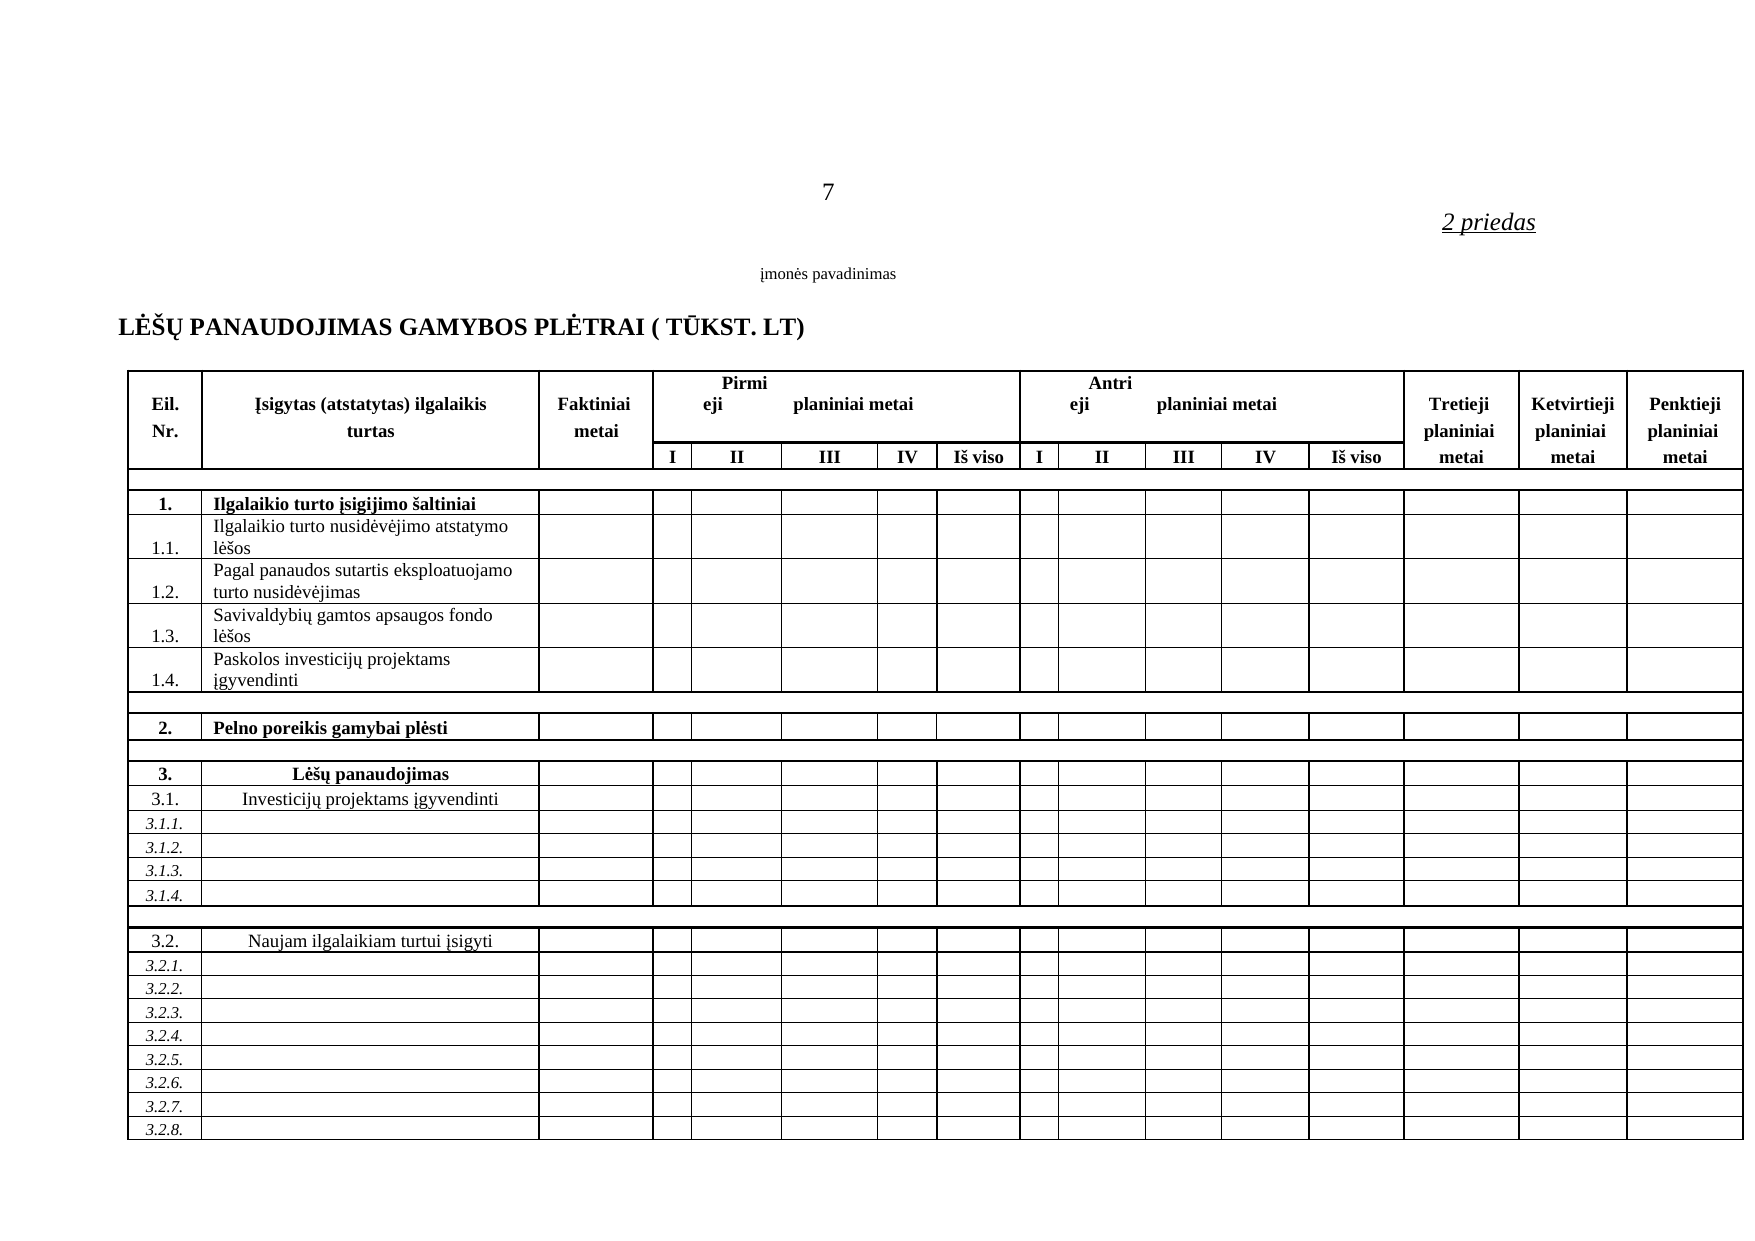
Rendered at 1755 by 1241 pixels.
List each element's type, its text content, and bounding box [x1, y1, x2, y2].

table_cell [878, 834, 936, 857]
table_cell Savivaldybių gamtos apsaugos fondo lėšos [202, 604, 538, 647]
table_cell [782, 762, 877, 785]
table_cell [1222, 470, 1309, 489]
table_cell [1059, 515, 1145, 558]
table_cell [1405, 929, 1518, 951]
table_cell [540, 976, 652, 998]
table_cell [1404, 693, 1519, 712]
table_cell 3.2.1. [129, 953, 201, 975]
table_cell [1146, 762, 1221, 785]
table_cell [692, 1117, 781, 1139]
table_cell [1628, 811, 1742, 833]
table_cell Ilgalaikio turto įsigijimo šaltiniai [202, 491, 538, 514]
table_cell [540, 1117, 652, 1139]
table_cell [1310, 976, 1403, 998]
table_cell [1520, 976, 1626, 998]
table_cell [1222, 953, 1308, 975]
table_cell [1310, 953, 1403, 975]
table_cell [1058, 907, 1145, 926]
table_header planiniai metai [1145, 372, 1309, 415]
table_cell [1310, 604, 1403, 647]
table_cell [692, 559, 781, 602]
table_cell [1222, 559, 1308, 602]
table_cell [202, 693, 539, 712]
table_cell [1310, 1093, 1403, 1116]
table_cell [692, 953, 781, 975]
table_cell 3.2.2. [129, 976, 201, 998]
table_cell [1310, 929, 1403, 951]
table_cell [1310, 811, 1403, 833]
table_cell [1309, 415, 1403, 441]
table_cell [938, 1117, 1019, 1139]
table_cell [1021, 811, 1058, 833]
table_cell [1405, 1046, 1518, 1069]
table_cell [1021, 515, 1058, 558]
table_cell [692, 714, 781, 739]
table_cell [1020, 741, 1058, 760]
table_cell [692, 604, 781, 647]
table_cell [1059, 929, 1145, 951]
table_cell [1310, 1070, 1403, 1092]
table_cell [1020, 693, 1058, 712]
table_cell [1021, 1023, 1058, 1045]
table_cell Ilgalaikio turto nusidėvėjimo atstatymo lėšos [202, 515, 538, 558]
table_cell 1. [129, 491, 201, 514]
table_cell [540, 834, 652, 857]
table_cell [1222, 929, 1308, 951]
table_cell [692, 907, 782, 926]
table_cell [540, 1093, 652, 1116]
table_cell [202, 1117, 538, 1139]
table_cell turtas [203, 415, 538, 441]
table_cell [1405, 834, 1518, 857]
table_cell [1404, 741, 1519, 760]
table_cell [1519, 741, 1627, 760]
table_cell [653, 470, 692, 489]
table_cell [1021, 1093, 1058, 1116]
table_cell [938, 858, 1019, 880]
table_cell Iš viso [1310, 444, 1403, 468]
table_cell [938, 881, 1019, 905]
table_cell Paskolos investicijų projektams įgyvendinti [202, 648, 538, 691]
table_cell [782, 491, 877, 514]
table_cell [203, 441, 538, 468]
table_cell III [782, 444, 877, 468]
table_cell Lėšų panaudojimas [202, 762, 538, 785]
table_cell [692, 693, 782, 712]
table_cell [937, 415, 1019, 441]
table_cell [878, 811, 936, 833]
table_cell [938, 811, 1019, 833]
table_cell [1520, 1070, 1626, 1092]
table_cell III [1146, 444, 1221, 468]
table_cell [938, 1093, 1019, 1116]
table_cell [1222, 976, 1308, 998]
table_cell [1310, 999, 1403, 1022]
table_cell [1059, 881, 1145, 905]
table_cell [1520, 929, 1626, 951]
table_cell [878, 714, 936, 739]
table_cell [202, 1023, 538, 1045]
table_header Pirmieji [692, 372, 782, 415]
table_cell [1222, 415, 1309, 441]
table_cell [878, 1093, 936, 1116]
table_cell Naujam ilgalaikiam turtui įsigyti [202, 929, 538, 951]
table_cell [1628, 786, 1742, 810]
table_cell [878, 470, 937, 489]
table_cell [692, 1070, 781, 1092]
table_cell [540, 999, 652, 1022]
table_cell [782, 881, 877, 905]
table_cell [1058, 693, 1145, 712]
table_cell IV [1222, 444, 1308, 468]
table_cell [1628, 762, 1742, 785]
table_cell [878, 648, 936, 691]
table_cell [654, 415, 692, 441]
table_cell [1310, 762, 1403, 785]
table_cell [1222, 693, 1309, 712]
table_cell [692, 881, 781, 905]
table_cell [1310, 881, 1403, 905]
table_cell [1059, 953, 1145, 975]
table_cell [782, 834, 877, 857]
table_cell [653, 741, 692, 760]
table_cell [1405, 881, 1518, 905]
table_cell [654, 858, 691, 880]
table_cell [1310, 1117, 1403, 1139]
table_cell [1222, 1093, 1308, 1116]
table_cell [1021, 559, 1058, 602]
table_cell [692, 999, 781, 1022]
table_cell [878, 858, 936, 880]
table_cell [1145, 470, 1222, 489]
table_cell [782, 1023, 877, 1045]
table_cell 1.4. [129, 648, 201, 691]
table_cell [1628, 1070, 1742, 1092]
table_cell [1520, 834, 1626, 857]
table_cell [1146, 648, 1221, 691]
table_cell [1146, 1117, 1221, 1139]
table_cell [1021, 648, 1058, 691]
table_header Eil. [129, 372, 201, 415]
table_cell [653, 693, 692, 712]
table_cell [1628, 559, 1742, 602]
table_cell [878, 741, 937, 760]
table_cell [1405, 953, 1518, 975]
table_cell [202, 834, 538, 857]
table_cell [1405, 648, 1518, 691]
table_cell [1146, 515, 1221, 558]
table_cell [782, 1070, 877, 1092]
table_header Penktieji [1628, 372, 1742, 415]
table_cell [1146, 491, 1221, 514]
table_cell [1628, 648, 1742, 691]
table_cell [938, 1046, 1019, 1069]
table_cell [654, 811, 691, 833]
table_cell [1146, 858, 1221, 880]
table_cell [1627, 693, 1742, 712]
table_cell [878, 604, 936, 647]
table_cell [1059, 999, 1145, 1022]
table_cell [1520, 714, 1626, 739]
table_cell [1628, 515, 1742, 558]
table_cell [1520, 491, 1626, 514]
table_cell [1222, 714, 1308, 739]
table_cell [938, 999, 1019, 1022]
table_cell [1628, 1023, 1742, 1045]
table_cell [539, 741, 653, 760]
table_header Tretieji [1405, 372, 1518, 415]
table_cell [938, 762, 1019, 785]
table_cell [1059, 1023, 1145, 1045]
table_cell [202, 953, 538, 975]
table_cell [654, 1093, 691, 1116]
table_cell [692, 1046, 781, 1069]
table_cell [782, 415, 877, 441]
table_cell [938, 953, 1019, 975]
table_cell 3.2.4. [129, 1023, 201, 1045]
table_cell [1520, 1093, 1626, 1116]
table_cell [878, 881, 936, 905]
table_cell [1520, 1117, 1626, 1139]
table_cell [129, 907, 202, 926]
table_cell [1310, 559, 1403, 602]
table_cell [782, 999, 877, 1022]
table_cell [1628, 1093, 1742, 1116]
table_cell [782, 648, 877, 691]
table_cell [1405, 999, 1518, 1022]
table_cell [1059, 811, 1145, 833]
table_cell [1059, 604, 1145, 647]
table_cell [1627, 907, 1742, 926]
table_cell Nr. [129, 415, 201, 441]
table_cell 1.3. [129, 604, 201, 647]
table_cell [654, 491, 691, 514]
table_cell [937, 693, 1020, 712]
table_header [654, 372, 692, 415]
table_cell [692, 858, 781, 880]
table_cell [1405, 762, 1518, 785]
table_cell [1020, 470, 1058, 489]
table_cell [878, 907, 937, 926]
table_cell [782, 953, 877, 975]
table_cell [938, 648, 1019, 691]
table_cell [878, 693, 937, 712]
table_cell [654, 929, 691, 951]
table_cell [540, 648, 652, 691]
table_cell [692, 415, 782, 441]
table_cell [1059, 1046, 1145, 1069]
table_cell 3.2.5. [129, 1046, 201, 1069]
table_cell [540, 1046, 652, 1069]
table_cell [1628, 714, 1742, 739]
table_cell [1520, 953, 1626, 975]
table_cell metai [540, 415, 652, 441]
table_cell I [654, 444, 691, 468]
table_cell metai [1628, 441, 1742, 468]
table_cell 3.2.6. [129, 1070, 201, 1092]
table_cell [654, 648, 691, 691]
table_cell [1628, 929, 1742, 951]
table_cell [1309, 907, 1404, 926]
table_cell 3.2.3. [129, 999, 201, 1022]
table_cell [1021, 953, 1058, 975]
table_cell [1146, 1070, 1221, 1092]
table_cell [1059, 1093, 1145, 1116]
table_cell [782, 515, 877, 558]
table_cell [938, 1023, 1019, 1045]
table_cell [1146, 834, 1221, 857]
table_cell [878, 1023, 936, 1045]
table_cell Pelno poreikis gamybai plėsti [202, 714, 538, 739]
table_cell [938, 834, 1019, 857]
table_cell [1628, 881, 1742, 905]
table_cell [782, 470, 877, 489]
table_cell [1021, 1046, 1058, 1069]
table_cell [1405, 858, 1518, 880]
table_cell 3.1.2. [129, 834, 201, 857]
table_cell [1520, 999, 1626, 1022]
table_cell [1059, 714, 1145, 739]
table_cell [692, 648, 781, 691]
table_cell [1628, 491, 1742, 514]
table_cell [1222, 881, 1308, 905]
table_cell [692, 1093, 781, 1116]
table_cell [1059, 858, 1145, 880]
table_cell [878, 1117, 936, 1139]
table_cell [1520, 604, 1626, 647]
table_cell [878, 786, 936, 810]
table_cell [1520, 811, 1626, 833]
table_cell [654, 999, 691, 1022]
table_cell [653, 907, 692, 926]
table_cell [782, 559, 877, 602]
table_cell [782, 1046, 877, 1069]
table_cell [1222, 1070, 1308, 1092]
table_cell [1059, 1070, 1145, 1092]
table_cell [1405, 786, 1518, 810]
table_cell [1519, 693, 1627, 712]
table_cell [938, 786, 1019, 810]
table_cell [202, 1093, 538, 1116]
table_cell [1520, 648, 1626, 691]
table_cell [1021, 976, 1058, 998]
table_cell [937, 907, 1020, 926]
table_cell [782, 907, 877, 926]
table_cell [1405, 559, 1518, 602]
table_cell [540, 811, 652, 833]
table_cell [878, 976, 936, 998]
table_cell [1222, 834, 1308, 857]
table_cell [1405, 515, 1518, 558]
table_cell [1021, 1117, 1058, 1139]
table_cell [202, 999, 538, 1022]
table_cell [692, 741, 782, 760]
table_cell [692, 786, 781, 810]
table_cell [878, 559, 936, 602]
table_cell [1222, 1117, 1308, 1139]
table_cell 3.2.7. [129, 1093, 201, 1116]
table_cell [1222, 999, 1308, 1022]
table_cell [937, 714, 1019, 739]
table_cell [1021, 491, 1058, 514]
table_cell [1146, 999, 1221, 1022]
table_cell [1628, 604, 1742, 647]
table_cell IV [878, 444, 936, 468]
table_header planiniai metai [782, 372, 937, 415]
table_cell II [1059, 444, 1145, 468]
table_cell [202, 470, 539, 489]
table_cell [692, 1023, 781, 1045]
table_cell [1145, 741, 1222, 760]
table_cell [1520, 559, 1626, 602]
table_cell [540, 786, 652, 810]
table_cell 1.2. [129, 559, 201, 602]
table_cell [1627, 470, 1742, 489]
table_cell [1310, 1046, 1403, 1069]
table_cell [938, 515, 1019, 558]
table_cell [1146, 811, 1221, 833]
table_cell [1059, 559, 1145, 602]
table_header [1309, 372, 1403, 415]
table_cell [1310, 1023, 1403, 1045]
table_cell [1628, 999, 1742, 1022]
table_cell [1310, 515, 1403, 558]
table_cell [202, 976, 538, 998]
table_cell planiniai [1520, 415, 1626, 441]
table_cell [1146, 881, 1221, 905]
table_cell [938, 1070, 1019, 1092]
table_cell 1.1. [129, 515, 201, 558]
table_cell [1021, 834, 1058, 857]
text įmonės pavadinimas [118, 264, 1538, 283]
table_cell [654, 786, 691, 810]
table_cell [782, 1117, 877, 1139]
table_cell [1145, 693, 1222, 712]
table_cell [782, 604, 877, 647]
table_cell [1628, 976, 1742, 998]
table_cell [1310, 834, 1403, 857]
table_cell [1405, 604, 1518, 647]
table_cell [202, 858, 538, 880]
table_cell [692, 976, 781, 998]
table_header Įsigytas (atstatytas) ilgalaikis [203, 372, 538, 415]
table_cell [1021, 786, 1058, 810]
table_cell [782, 1093, 877, 1116]
table_cell [540, 858, 652, 880]
table_cell metai [1405, 441, 1518, 468]
table_header Ketvirtieji [1520, 372, 1626, 415]
table_cell [1628, 953, 1742, 975]
table_cell [1146, 1023, 1221, 1045]
table_cell [1020, 907, 1058, 926]
table_cell [938, 604, 1019, 647]
table_cell [129, 441, 201, 468]
table_cell [1628, 834, 1742, 857]
table_cell I [1021, 444, 1058, 468]
table_cell [654, 515, 691, 558]
table_cell [1059, 786, 1145, 810]
table_cell [1520, 881, 1626, 905]
table_cell 3. [129, 762, 201, 785]
table_cell [1021, 881, 1058, 905]
table_cell [1058, 470, 1145, 489]
table_cell Pagal panaudos sutartis eksploatuojamo turto nusidėvėjimas [202, 559, 538, 602]
table_cell [1146, 1093, 1221, 1116]
table_cell [782, 786, 877, 810]
table_cell [1519, 470, 1627, 489]
table_cell [1222, 515, 1308, 558]
table_cell 3.2. [129, 929, 201, 951]
table_cell [937, 741, 1020, 760]
table_cell [202, 741, 539, 760]
table_cell [540, 762, 652, 785]
table_cell [938, 491, 1019, 514]
table_cell 3.2.8. [129, 1117, 201, 1139]
table_cell [878, 929, 936, 951]
table_cell [1021, 929, 1058, 951]
table_cell [782, 929, 877, 951]
table_cell [1405, 1117, 1518, 1139]
table_cell [1059, 648, 1145, 691]
table_cell [1628, 858, 1742, 880]
table_cell [1059, 976, 1145, 998]
table_cell [202, 1046, 538, 1069]
table_cell [878, 515, 936, 558]
table_cell 2. [129, 714, 201, 739]
table_cell [540, 881, 652, 905]
table_cell [878, 1070, 936, 1092]
table_cell [540, 929, 652, 951]
table_cell [540, 1070, 652, 1092]
table_cell [540, 604, 652, 647]
table_cell [1146, 976, 1221, 998]
table_cell [654, 834, 691, 857]
table_cell [654, 1070, 691, 1092]
table_cell [654, 714, 691, 739]
table_cell [1405, 1093, 1518, 1116]
table_cell [1021, 762, 1058, 785]
table_cell [1059, 1117, 1145, 1139]
table_cell [782, 811, 877, 833]
table_cell [540, 714, 652, 739]
table_cell [938, 976, 1019, 998]
table_cell [1519, 907, 1627, 926]
table_cell [1310, 786, 1403, 810]
table_cell [1146, 559, 1221, 602]
table_cell [878, 762, 936, 785]
table_cell [782, 693, 877, 712]
table_cell 3.1. [129, 786, 201, 810]
table_cell [1309, 470, 1404, 489]
table_cell [692, 834, 781, 857]
table_cell [654, 1046, 691, 1069]
table_cell [1222, 786, 1308, 810]
table_cell [1059, 491, 1145, 514]
table_cell [937, 470, 1020, 489]
table_cell [654, 762, 691, 785]
table_cell [692, 762, 781, 785]
table_cell [202, 881, 538, 905]
table_cell planiniai [1628, 415, 1742, 441]
table_cell [1222, 741, 1309, 760]
table_cell [1405, 714, 1518, 739]
table_cell [1021, 858, 1058, 880]
table_cell metai [1520, 441, 1626, 468]
table_cell [1222, 491, 1308, 514]
table_cell [1145, 907, 1222, 926]
table_cell [1405, 976, 1518, 998]
table_cell [1146, 1046, 1221, 1069]
table_cell [1021, 604, 1058, 647]
table_cell [1222, 604, 1308, 647]
table_cell [692, 811, 781, 833]
table_cell [1222, 1046, 1308, 1069]
table_cell [129, 470, 202, 489]
table_cell [129, 693, 202, 712]
table_cell [540, 441, 652, 468]
table_cell [1059, 834, 1145, 857]
table_cell [539, 907, 653, 926]
table_cell [1222, 1023, 1308, 1045]
table_cell [1627, 741, 1742, 760]
table_cell [1146, 929, 1221, 951]
table_cell [1146, 714, 1221, 739]
table_cell [1309, 693, 1404, 712]
table_cell [692, 470, 782, 489]
table_cell [1520, 762, 1626, 785]
table_cell Investicijų projektams įgyvendinti [202, 786, 538, 810]
table_cell [1310, 714, 1403, 739]
table_cell [1021, 714, 1058, 739]
table_cell [938, 559, 1019, 602]
table_cell [202, 811, 538, 833]
table_cell 3.1.1. [129, 811, 201, 833]
table_cell [1404, 470, 1519, 489]
table_cell [1309, 741, 1404, 760]
table_cell [540, 515, 652, 558]
table_cell [1520, 1023, 1626, 1045]
table_cell [1628, 1046, 1742, 1069]
table_cell [1146, 786, 1221, 810]
table_cell [782, 741, 877, 760]
table_cell [1222, 907, 1309, 926]
table_cell [654, 1023, 691, 1045]
table_cell [1021, 415, 1058, 441]
table_cell [1146, 953, 1221, 975]
table_cell [1628, 1117, 1742, 1139]
table_cell [1222, 811, 1308, 833]
table_cell [1520, 858, 1626, 880]
table_cell [1405, 1070, 1518, 1092]
table_cell [540, 1023, 652, 1045]
table_cell [878, 999, 936, 1022]
table_cell [692, 515, 781, 558]
table_cell [1021, 1070, 1058, 1092]
table_cell [692, 491, 781, 514]
table_cell [1059, 762, 1145, 785]
table_cell [782, 714, 877, 739]
table_cell [1405, 491, 1518, 514]
table_header [937, 372, 1019, 415]
table_cell [1520, 1046, 1626, 1069]
table_cell [782, 858, 877, 880]
table_cell Iš viso [938, 444, 1019, 468]
table_cell [202, 1070, 538, 1092]
table_cell [1222, 762, 1308, 785]
table_cell [1021, 999, 1058, 1022]
table_cell [1310, 491, 1403, 514]
table_cell 3.1.4. [129, 881, 201, 905]
table_cell [878, 415, 937, 441]
table_cell [1146, 604, 1221, 647]
table_cell [654, 559, 691, 602]
table_cell [129, 741, 202, 760]
table_cell [1405, 1023, 1518, 1045]
table_cell [878, 953, 936, 975]
text LĖŠŲ PANAUDOJIMAS GAMYBOS PLĖTRAI ( TŪKST. LT) [118, 312, 1538, 341]
text 2 priedas [118, 207, 1538, 235]
table_cell [654, 976, 691, 998]
table_header Faktiniai [540, 372, 652, 415]
table_cell [539, 470, 653, 489]
table_cell [938, 929, 1019, 951]
table_cell [782, 976, 877, 998]
table_cell [1405, 811, 1518, 833]
table_cell II [692, 444, 781, 468]
table_cell [1222, 648, 1308, 691]
table_cell [1404, 907, 1519, 926]
table_cell [878, 1046, 936, 1069]
table_cell [1222, 858, 1308, 880]
table_cell [1310, 858, 1403, 880]
table_cell [1520, 515, 1626, 558]
table_cell [878, 491, 936, 514]
table_cell [654, 953, 691, 975]
table_cell planiniai [1405, 415, 1518, 441]
table_cell [1520, 786, 1626, 810]
table_cell [540, 491, 652, 514]
table_cell [654, 1117, 691, 1139]
table_header [1021, 372, 1058, 415]
table_cell [654, 604, 691, 647]
table_cell [539, 693, 653, 712]
table_cell 3.1.3. [129, 858, 201, 880]
table_cell [1058, 741, 1145, 760]
table_cell [540, 559, 652, 602]
table_cell [654, 881, 691, 905]
table_cell [1058, 415, 1145, 441]
table_header Antrieji [1058, 372, 1145, 415]
table_cell [692, 929, 781, 951]
table_cell [540, 953, 652, 975]
table_cell [1145, 415, 1222, 441]
table_cell [1310, 648, 1403, 691]
table_cell [202, 907, 539, 926]
